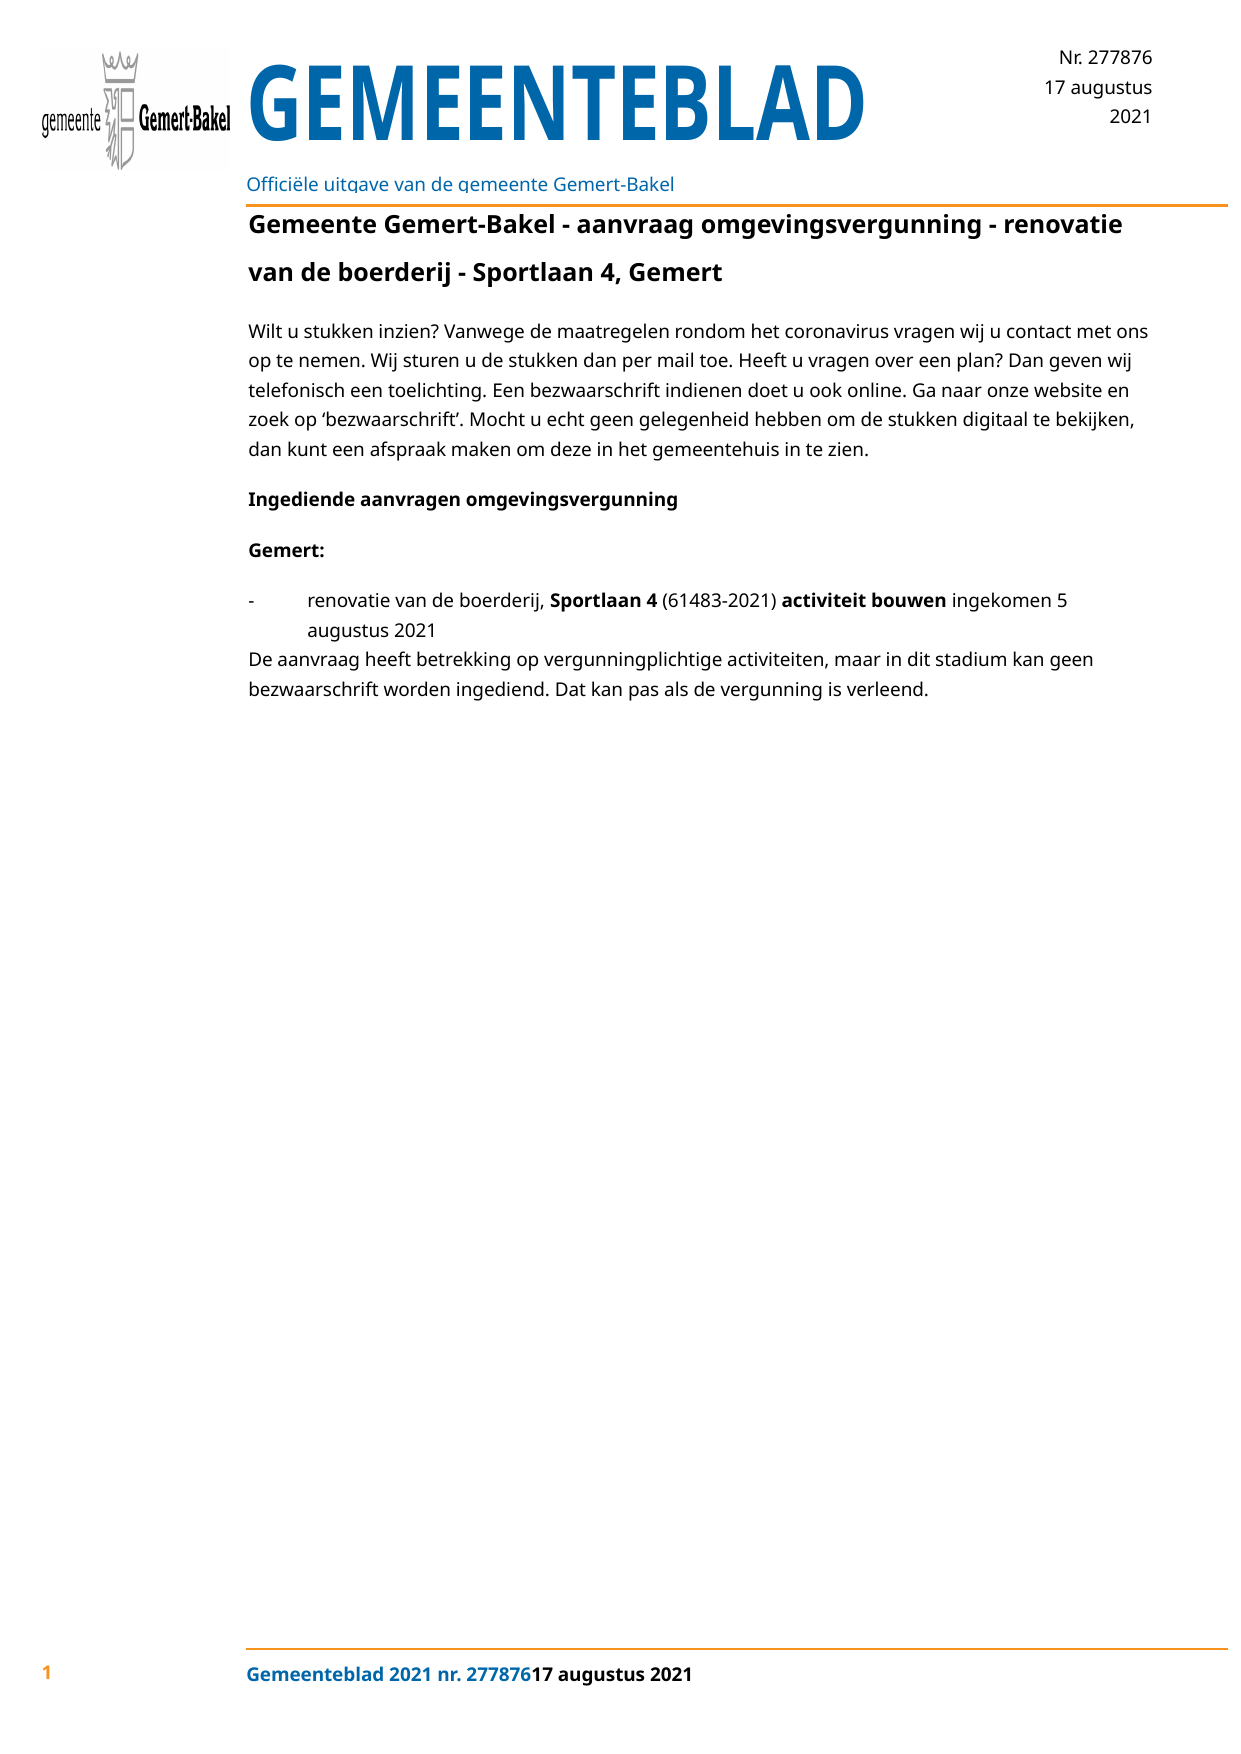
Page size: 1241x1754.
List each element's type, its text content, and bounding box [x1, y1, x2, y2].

text Gemeente Gemert-Bakel - aanvraag omgevingsvergunning - renovatie van de boerderij - Sportlaan 4, Gemert [248, 207, 1152, 288]
text Gemert: [248, 537, 1152, 563]
picture [41, 47, 231, 172]
text Ingediende aanvragen omgevingsvergunning [248, 487, 1152, 512]
text De aanvraag heeft betrekking op vergunningplichtige activiteiten, maar in dit stadium kan geen bezwaarschrift worden ingediend. Dat kan pas als de vergunning is verleend. [248, 647, 1152, 702]
list renovatie van de boerderij, Sportlaan 4 (61483-2021) activiteit bouwen ingekomen 5 augustus 2021 [248, 587, 1152, 643]
text Wilt u stukken inzien? Vanwege de maatregelen rondom het coronavirus vragen wij u contact met ons op te nemen. Wij sturen u de stukken dan per mail toe. Heeft u vragen over een plan? Dan geven wij telefonisch een toelichting. Een bezwaarschrift indienen doet u ook online. Ga naar onze website en zoek op ‘bezwaarschrift’. Mocht u echt geen gelegenheid hebben om de stukken digitaal te bekijken, dan kunt een afspraak maken om deze in het gemeentehuis in te zien. [248, 318, 1152, 462]
